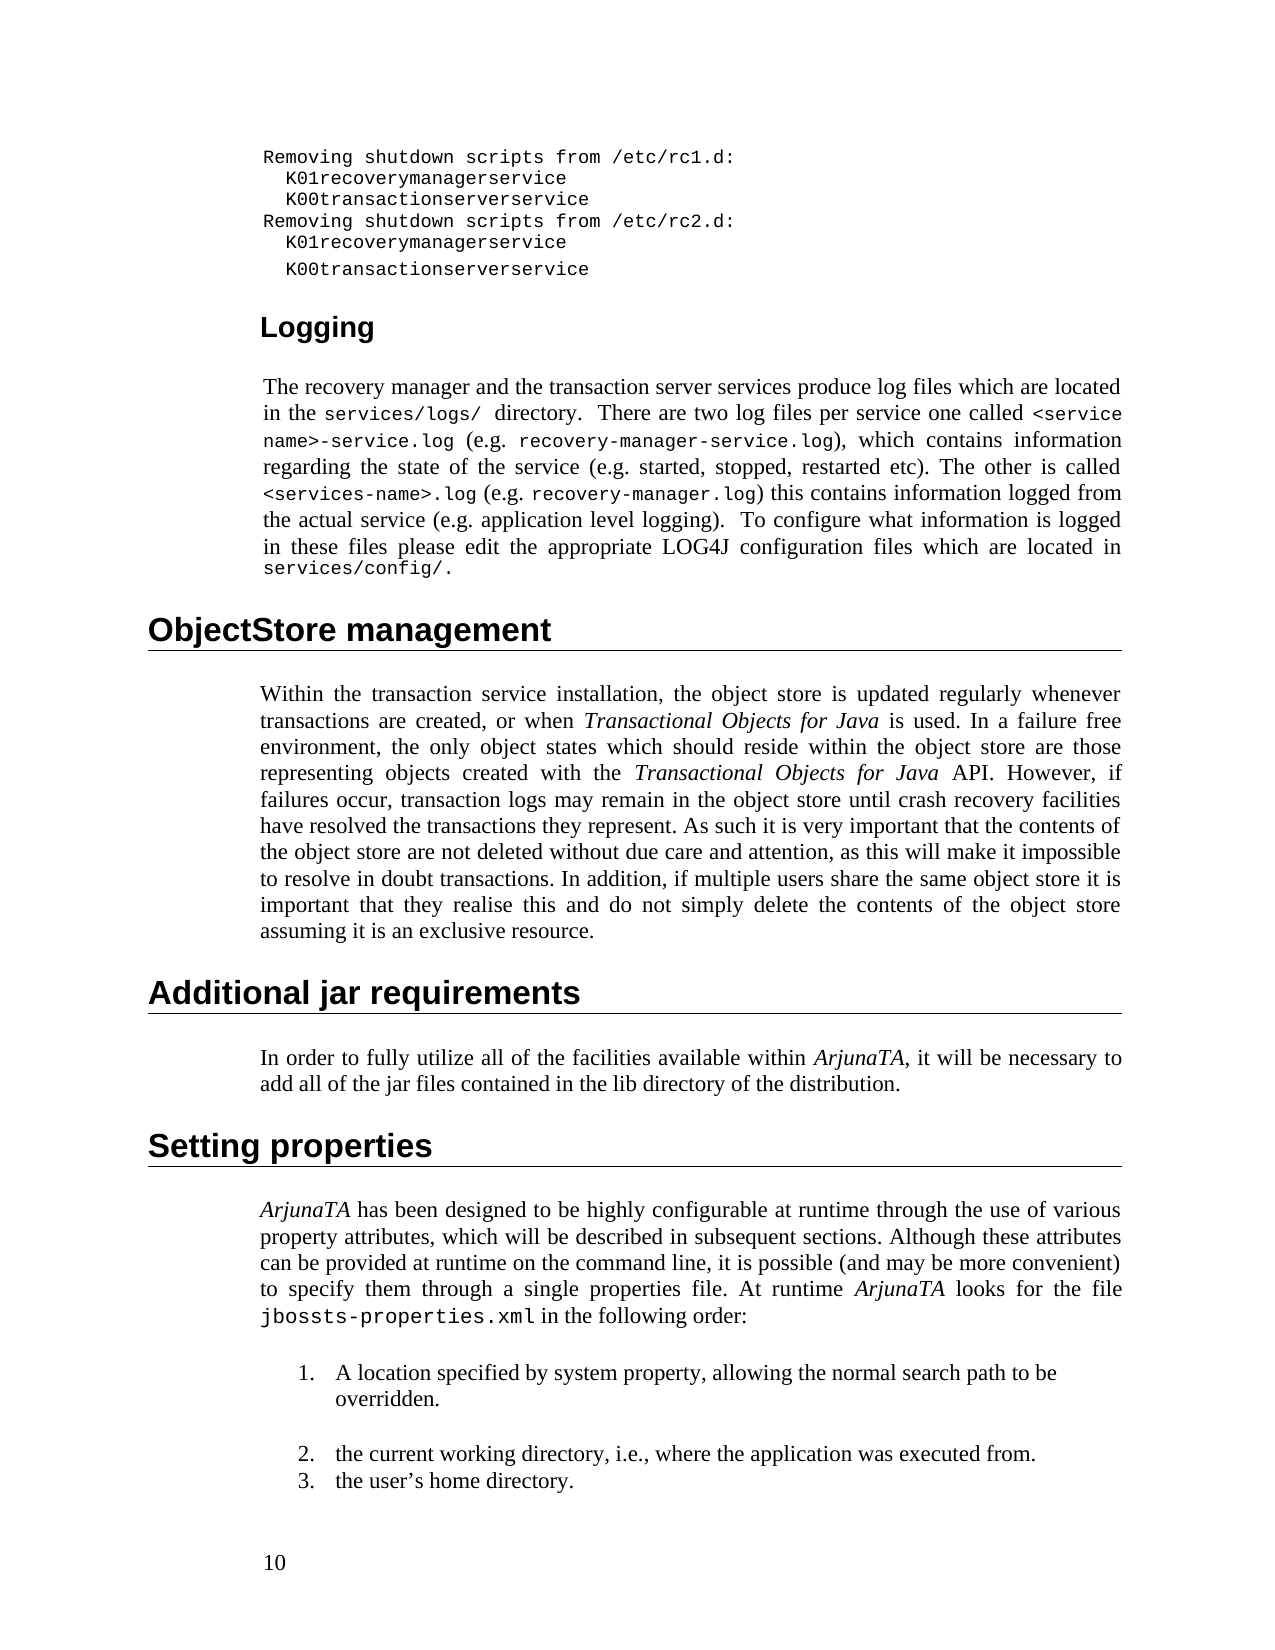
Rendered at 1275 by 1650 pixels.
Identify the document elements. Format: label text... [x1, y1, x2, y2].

subtitle Logging [148, 310, 1122, 344]
text ArjunaTA has been designed to be highly configurable at runtime through the use of various property attributes, which will be described in subsequent sections. Although these attributes can be provided at runtime on the command line, it is possible (and may be more convenient) to specify them through a single properties file. At runtime ArjunaTA looks for the file jbossts-properties.xml in the following order: [260, 1196, 1122, 1329]
list A location specified by system property, allowing the normal search path to be overridden. [298, 1358, 1122, 1411]
subtitle Additional jar requirements [148, 973, 1122, 1013]
subtitle ObjectStore management [148, 609, 1122, 650]
list the current working directory, i.e., where the application was executed from. [298, 1440, 1122, 1467]
subtitle Setting properties [148, 1126, 1122, 1166]
text Removing shutdown scripts from /etc/rc1.d: K01recoverymanagerservice K00transactionserverservice Removing shutdown scripts from /etc/rc2.d: K01recoverymanagerservice K00transactionserverservice [263, 148, 1122, 281]
text In order to fully utilize all of the facilities available within ArjunaTA, it will be necessary to add all of the jar files contained in the lib directory of the distribution. [260, 1044, 1122, 1096]
list the user’s home directory. [298, 1467, 1122, 1493]
text The recovery manager and the transaction server services produce log files which are located in the services/logs/ directory. There are two log files per service one called <service name>-service.log (e.g. recovery-manager-service.log), which contains information regarding the state of the service (e.g. started, stopped, restarted etc). The other is called <services-name>.log (e.g. recovery-manager.log) this contains information logged from the actual service (e.g. application level logging). To configure what information is logged in these files please edit the appropriate LOG4J configuration files which are located in services/config/. [263, 373, 1122, 580]
text Within the transaction service installation, the object store is updated regularly whenever transactions are created, or when Transactional Objects for Java is used. In a failure free environment, the only object states which should reside within the object store are those representing objects created with the Transactional Objects for Java API. However, if failures occur, transaction logs may remain in the object store until crash recovery facilities have resolved the transactions they represent. As such it is very important that the contents of the object store are not deleted without due care and attention, as this will make it impossible to resolve in doubt transactions. In addition, if multiple users share the same object store it is important that they realise this and do not simply delete the contents of the object store assuming it is an exclusive resource. [260, 680, 1122, 944]
